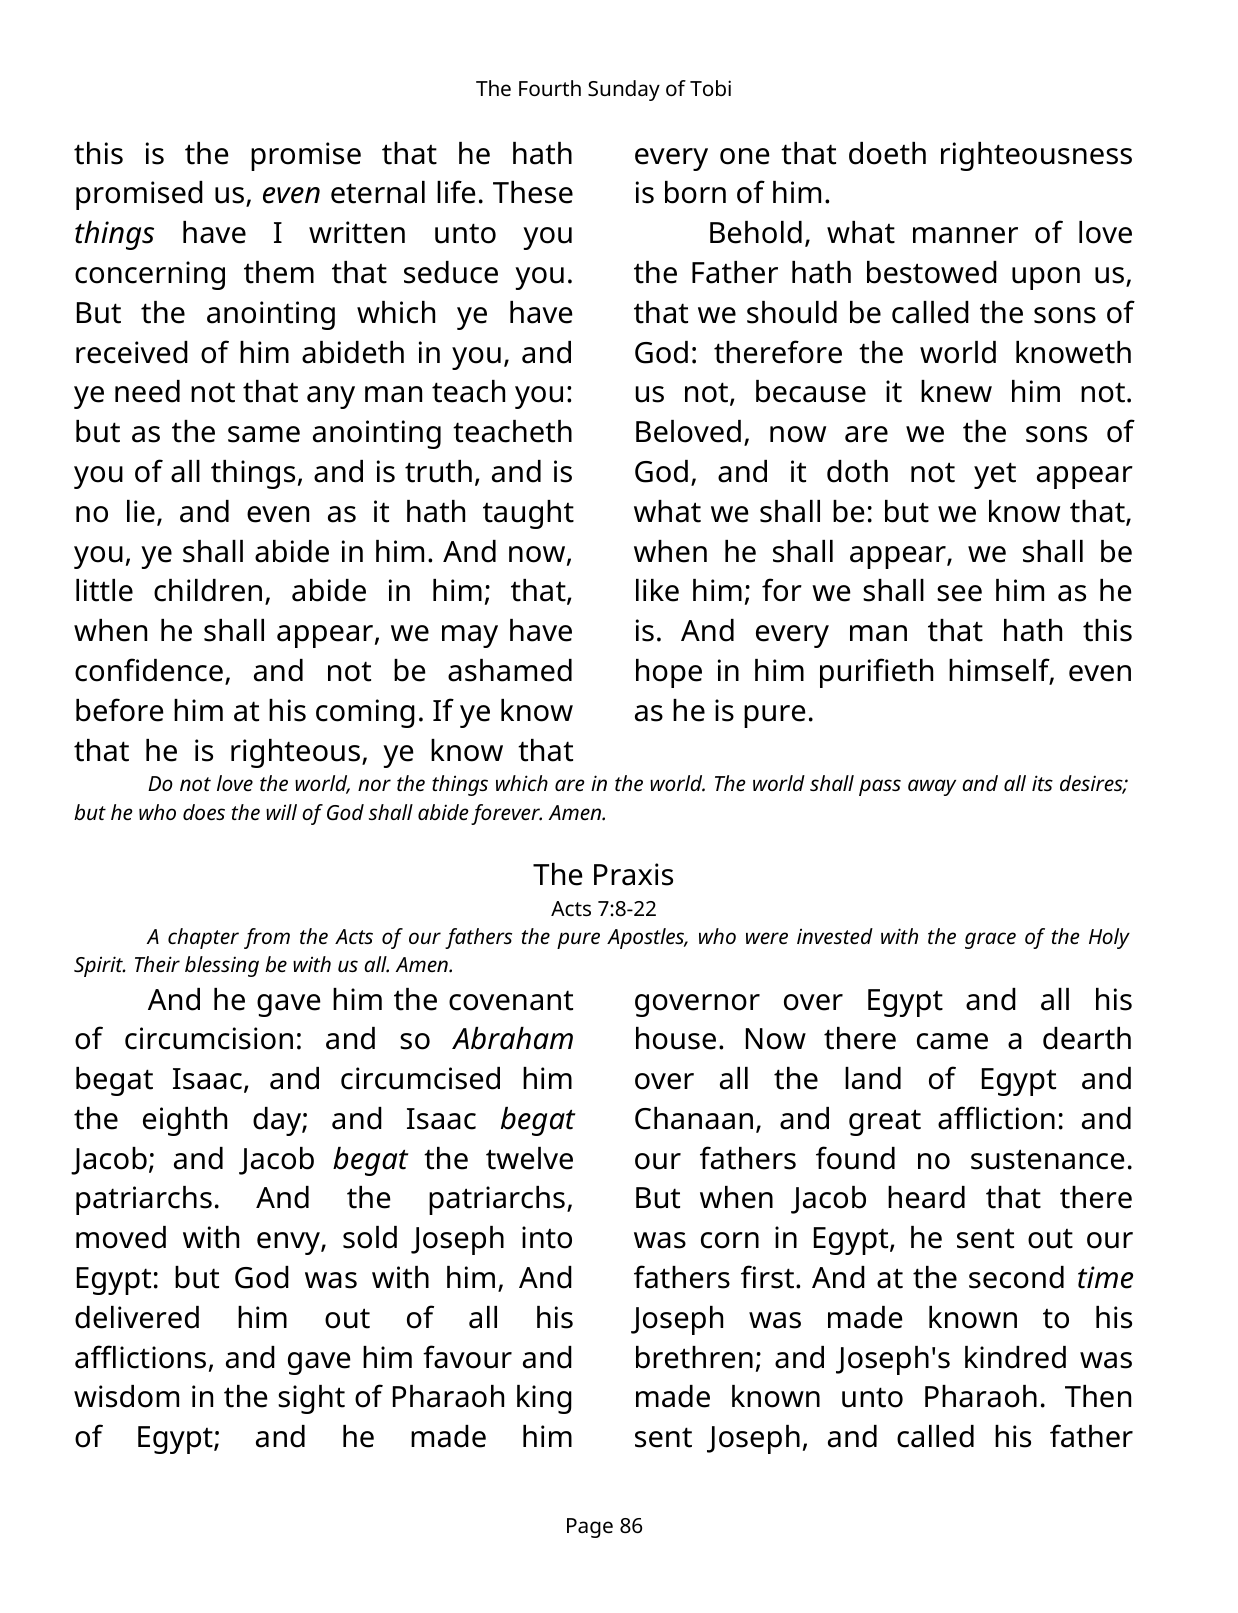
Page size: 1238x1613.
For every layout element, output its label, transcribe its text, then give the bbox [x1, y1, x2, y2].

text And he gave him the covenant of circumcision: and so Abraham begat Isaac, and circumcised him the eighth day; and Isaac begat Jacob; and Jacob begat the twelve patriarchs. And the patriarchs, moved with envy, sold Joseph into Egypt: but God was with him, And delivered him out of all his afflictions, and gave him favour and wisdom in the sight of Pharaoh king of Egypt; and he made him [74, 979, 574, 1456]
text this is the promise that he hath promised us, even eternal life. These things have I written unto you concerning them that seduce you. But the anointing which ye have received of him abideth in you, and ye need not that any man teach you: but as the same anointing teacheth you of all things, and is truth, and is no lie, and even as it hath taught you, ye shall abide in him. And now, little children, abide in him; that, when he shall appear, we may have confidence, and not be ashamed before him at his coming. If ye know that he is righteous, ye know that [74, 133, 574, 769]
text The Fourth Sunday of Tobi [72, 74, 1135, 102]
text A chapter from the Acts of our fathers the pure Apostles, who were invested with the grace of the Holy Spirit. Their blessing be with us all. Amen. [74, 922, 1134, 979]
text Acts 7:8-22 [74, 894, 1134, 922]
text every one that doeth righteousness is born of him. [633, 133, 1134, 212]
text Behold, what manner of love the Father hath bestowed upon us, that we should be called the sons of God: therefore the world knoweth us not, because it knew him not. Beloved, now are we the sons of God, and it doth not yet appear what we shall be: but we know that, when he shall appear, we shall be like him; for we shall see him as he is. And every man that hath this hope in him purifieth himself, even as he is pure. [633, 212, 1134, 730]
text Do not love the world, nor the things which are in the world. The world shall pass away and all its desires; but he who does the will of God shall abide forever. Amen. [74, 769, 1134, 826]
text The Praxis [74, 854, 1134, 894]
text governor over Egypt and all his house. Now there came a dearth over all the land of Egypt and Chanaan, and great affliction: and our fathers found no sustenance. But when Jacob heard that there was corn in Egypt, he sent out our fathers first. And at the second time Joseph was made known to his brethren; and Joseph's kindred was made known unto Pharaoh. Then sent Joseph, and called his father [633, 979, 1134, 1456]
